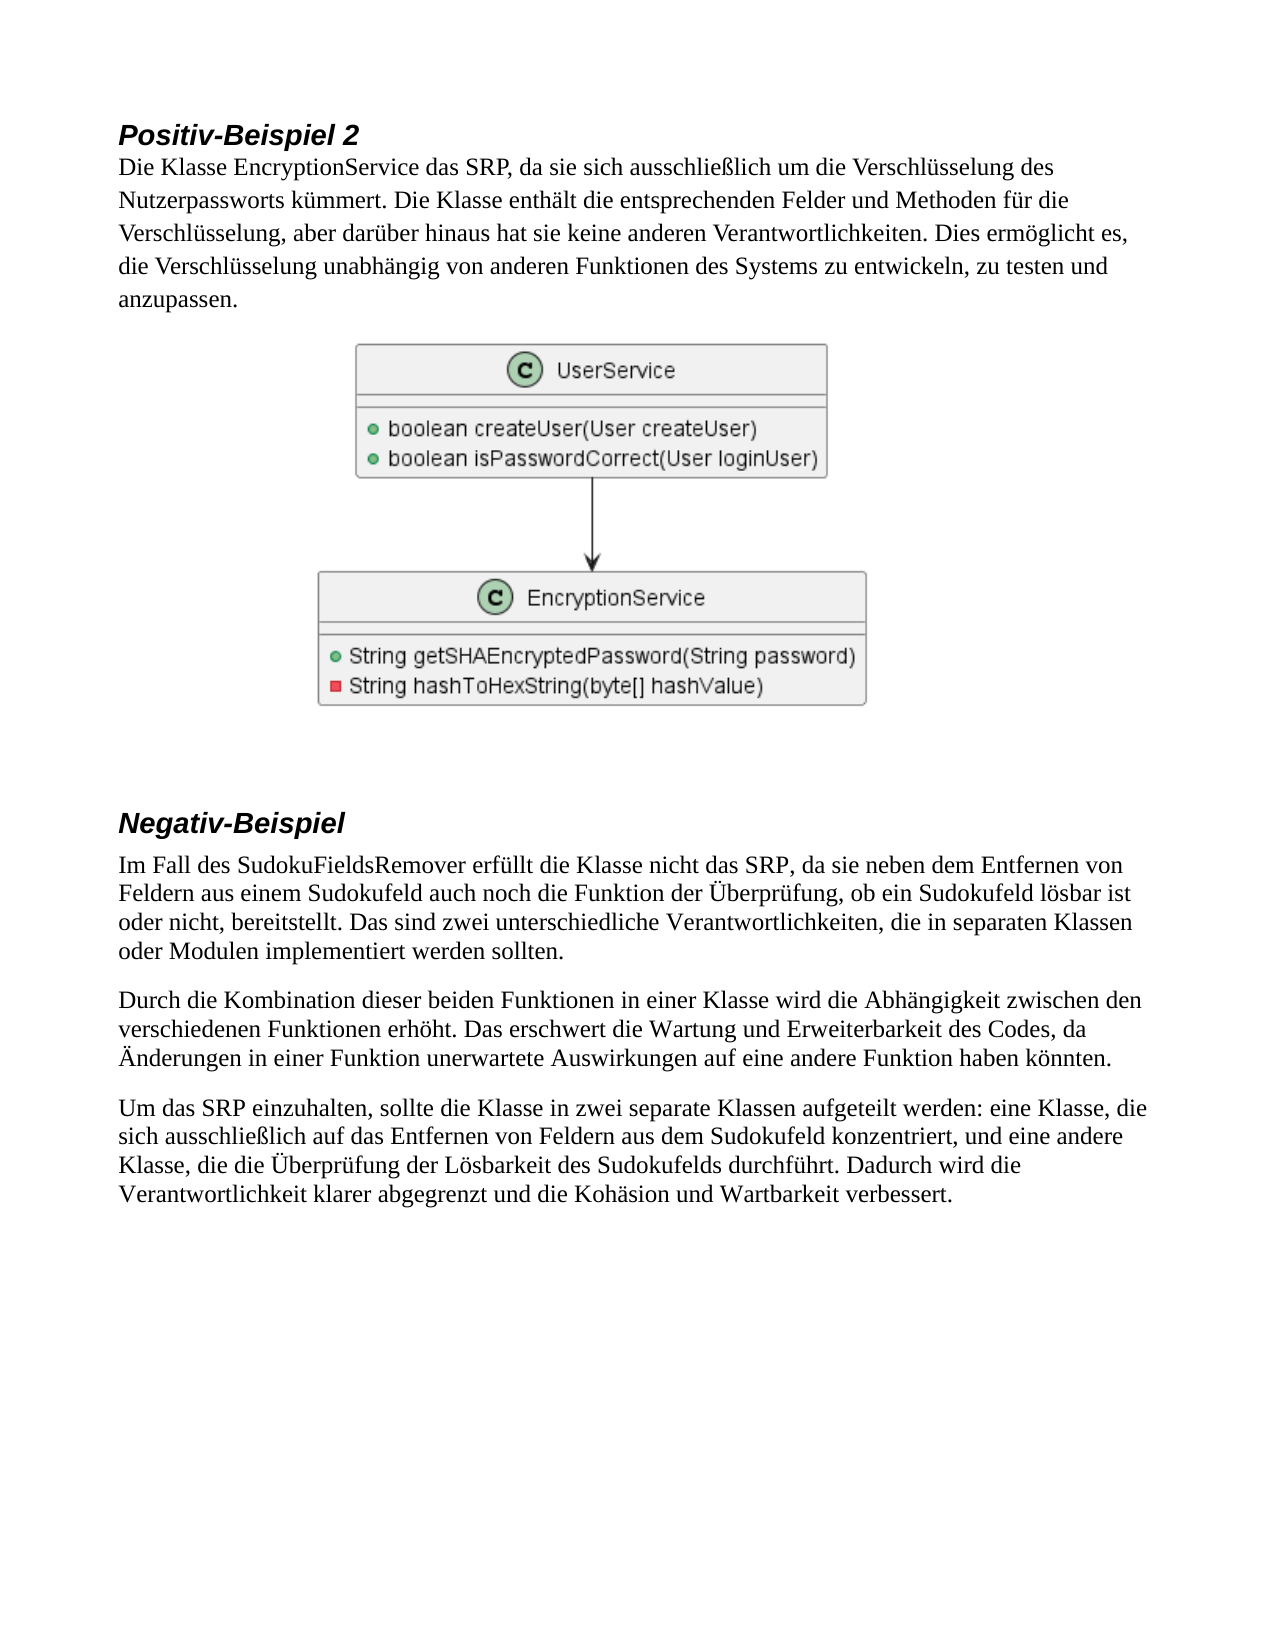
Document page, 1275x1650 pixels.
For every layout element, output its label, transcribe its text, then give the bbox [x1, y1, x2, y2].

text Durch die Kombination dieser beiden Funktionen in einer Klasse wird die Abhängigkeit zwischen den verschiedenen Funktionen erhöht. Das erschwert die Wartung und Erweiterbarkeit des Codes, da Änderungen in einer Funktion unerwartete Auswirkungen auf eine andere Funktion haben könnten. [118, 986, 1157, 1072]
text Im Fall des SudokuFieldsRemover erfüllt die Klasse nicht das SRP, da sie neben dem Entfernen von Feldern aus einem Sudokufeld auch noch die Funktion der Überprüfung, ob ein Sudokufeld lösbar ist oder nicht, bereitstellt. Das sind zwei unterschiedliche Verantwortlichkeiten, die in separaten Klassen oder Modulen implementiert werden sollten. [118, 850, 1157, 965]
subtitle Positiv-Beispiel 2 [118, 118, 1157, 152]
subtitle Negativ-Beispiel [118, 806, 1157, 839]
text Die Klasse EncryptionService das SRP, da sie sich ausschließlich um die Verschlüsselung des Nutzerpassworts kümmert. Die Klasse enthält die entsprechenden Felder und Methoden für die Verschlüsselung, aber darüber hinaus hat sie keine anderen Verantwortlichkeiten. Dies ermöglicht es, die Verschlüsselung unabhängig von anderen Funktionen des Systems zu entwickeln, zu testen und anzupassen. [118, 152, 1157, 312]
text Um das SRP einzuhalten, sollte die Klasse in zwei separate Klassen aufgeteilt werden: eine Klasse, die sich ausschließlich auf das Entfernen von Feldern aus dem Sudokufeld konzentriert, und eine andere Klasse, die die Überprüfung der Lösbarkeit des Sudokufelds durchführt. Dadurch wird die Verantwortlichkeit klarer abgegrenzt und die Kohäsion und Wartbarkeit verbessert. [118, 1093, 1157, 1208]
